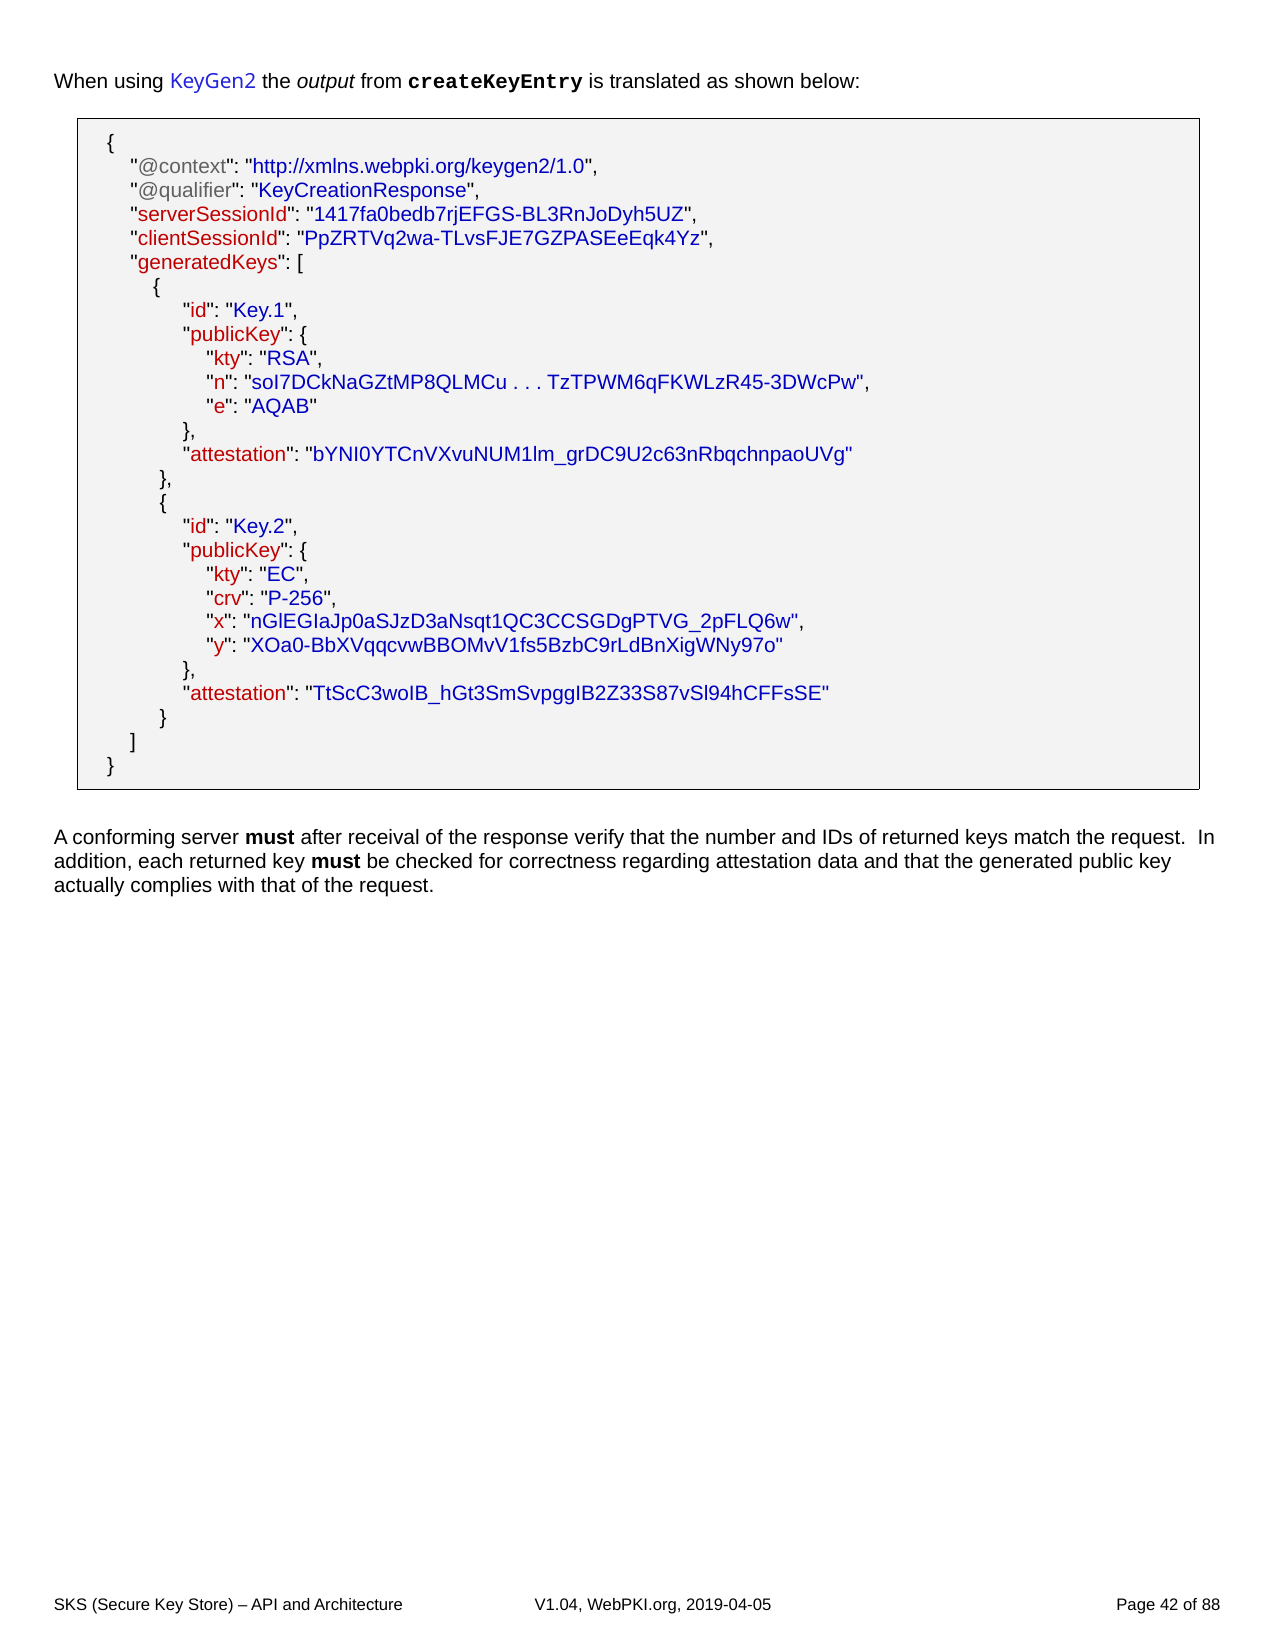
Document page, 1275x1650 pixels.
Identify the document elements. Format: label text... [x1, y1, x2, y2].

text When using KeyGen2 the output from createKeyEntry is translated as shown below: [54, 66, 1221, 118]
table_header { "@context": "http://xmlns.webpki.org/keygen2/1.0", "@qualifier": "KeyCreationResponse", "serverSessionId": "1417fa0bedb7rjEFGS-BL3RnJoDyh5UZ", "clientSessionId": "PpZRTVq2wa-TLvsFJE7GZPASEeEqk4Yz", "generatedKeys": [ { "id": "Key.1", "publicKey": { "kty": "RSA", "n": "soI7DCkNaGZtMP8QLMCu . . . TzTPWM6qFKWLzR45-3DWcPw", "e": "AQAB" }, "attestation": "bYNI0YTCnVXvuNUM1lm_grDC9U2c63nRbqchnpaoUVg" }, { "id": "Key.2", "publicKey": { "kty": "EC", "crv": "P-256", "x": "nGlEGIaJp0aSJzD3aNsqt1QC3CCSGDgPTVG_2pFLQ6w", "y": "XOa0-BbXVqqcvwBBOMvV1fs5BzbC9rLdBnXigWNy97o" }, "attestation": "TtScC3woIB_hGt3SmSvpggIB2Z33S87vSl94hCFFsSE" } ] } [78, 119, 1199, 789]
text A conforming server must after receival of the response verify that the number and IDs of returned keys match the request. In addition, each returned key must be checked for correctness regarding attestation data and that the generated public key actually complies with that of the request. [54, 824, 1221, 896]
